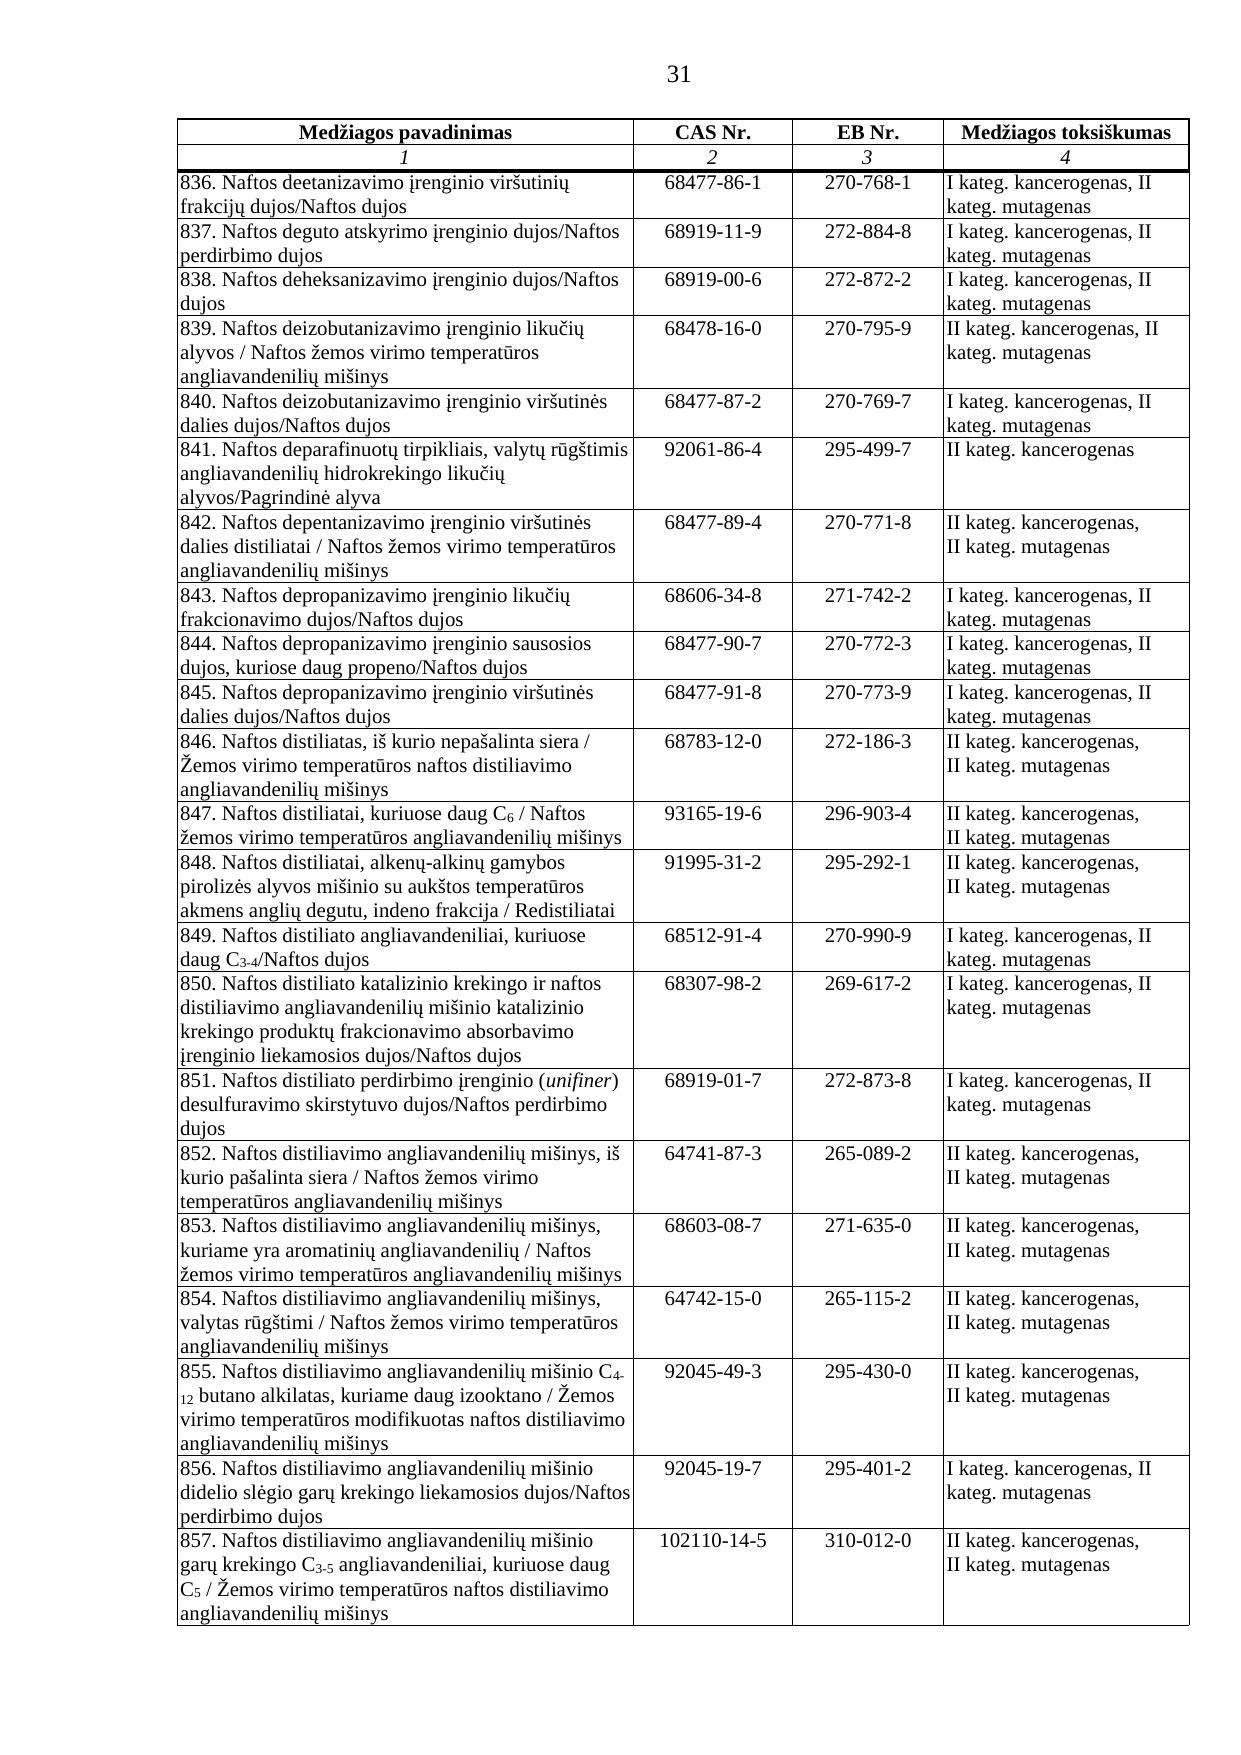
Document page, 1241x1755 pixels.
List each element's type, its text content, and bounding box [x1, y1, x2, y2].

table_cell I kateg. kancerogenas, II kateg. mutagenas [944, 680, 1189, 728]
table_cell 856. Naftos distiliavimo angliavandenilių mišinio didelio slėgio garų krekingo liekamosios dujos/Naftos perdirbimo dujos [178, 1456, 633, 1528]
table_cell 852. Naftos distiliavimo angliavandenilių mišinys, iš kurio pašalinta siera / Naftos žemos virimo temperatūros angliavandenilių mišinys [178, 1141, 633, 1213]
table_cell 841. Naftos deparafinuotų tirpikliais, valytų rūgštimis angliavandenilių hidrokrekingo likučių alyvos/Pagrindinė alyva [178, 438, 633, 509]
table_cell 92045-49-3 [634, 1359, 792, 1455]
table_cell 846. Naftos distiliatas, iš kurio nepašalinta siera / Žemos virimo temperatūros naftos distiliavimo angliavandenilių mišinys [178, 729, 633, 801]
table_cell 68512-91-4 [634, 923, 792, 971]
table_cell 843. Naftos depropanizavimo įrenginio likučių frakcionavimo dujos/Naftos dujos [178, 583, 633, 631]
table_cell II kateg. kancerogenas, II kateg. mutagenas [944, 1214, 1189, 1286]
table_cell 850. Naftos distiliato katalizinio krekingo ir naftos distiliavimo angliavandenilių mišinio katalizinio krekingo produktų frakcionavimo absorbavimo įrenginio liekamosios dujos/Naftos dujos [178, 972, 633, 1067]
table_cell 295-401-2 [793, 1456, 943, 1528]
table_cell I kateg. kancerogenas, II kateg. mutagenas [944, 173, 1189, 218]
table_cell 295-430-0 [793, 1359, 943, 1455]
table_cell 310-012-0 [793, 1529, 943, 1624]
table_cell I kateg. kancerogenas, II kateg. mutagenas [944, 632, 1189, 679]
table_cell 68606-34-8 [634, 583, 792, 631]
table_cell I kateg. kancerogenas, II kateg. mutagenas [944, 268, 1189, 315]
table_cell II kateg. kancerogenas, II kateg. mutagenas [944, 1359, 1189, 1455]
table_cell II kateg. kancerogenas, II kateg. mutagenas [944, 1141, 1189, 1213]
table_cell 854. Naftos distiliavimo angliavandenilių mišinys, valytas rūgštimi / Naftos žemos virimo temperatūros angliavandenilių mišinys [178, 1287, 633, 1358]
table_cell 92045-19-7 [634, 1456, 792, 1528]
table_cell 272-186-3 [793, 729, 943, 801]
table_cell 68478-16-0 [634, 316, 792, 388]
table_cell 68477-87-2 [634, 389, 792, 437]
table_header CAS Nr. [634, 120, 792, 144]
table_cell 64741-87-3 [634, 1141, 792, 1213]
table_cell 272-873-8 [793, 1069, 943, 1140]
table_cell 271-635-0 [793, 1214, 943, 1286]
table_cell 845. Naftos depropanizavimo įrenginio viršutinės dalies dujos/Naftos dujos [178, 680, 633, 728]
table_cell I kateg. kancerogenas, II kateg. mutagenas [944, 219, 1189, 267]
table_cell 272-872-2 [793, 268, 943, 315]
table_cell 837. Naftos deguto atskyrimo įrenginio dujos/Naftos perdirbimo dujos [178, 219, 633, 267]
table_cell 68783-12-0 [634, 729, 792, 801]
table_cell I kateg. kancerogenas, II kateg. mutagenas [944, 1069, 1189, 1140]
table_cell 851. Naftos distiliato perdirbimo įrenginio (unifiner) desulfuravimo skirstytuvo dujos/Naftos perdirbimo dujos [178, 1069, 633, 1140]
table_cell 295-292-1 [793, 850, 943, 922]
table_cell II kateg. kancerogenas, II kateg. mutagenas [944, 802, 1189, 849]
table_cell 4 [944, 145, 1188, 169]
table_cell 265-115-2 [793, 1287, 943, 1358]
table_cell I kateg. kancerogenas, II kateg. mutagenas [944, 1456, 1189, 1528]
table_cell 68919-11-9 [634, 219, 792, 267]
table_cell 270-990-9 [793, 923, 943, 971]
table_cell 68477-89-4 [634, 510, 792, 582]
table_cell 849. Naftos distiliato angliavandeniliai, kuriuose daug C3-4/Naftos dujos [178, 923, 633, 971]
table_cell 269-617-2 [793, 972, 943, 1067]
table_cell 64742-15-0 [634, 1287, 792, 1358]
table_cell II kateg. kancerogenas [944, 438, 1189, 509]
table_cell 847. Naftos distiliatai, kuriuose daug C6 / Naftos žemos virimo temperatūros angliavandenilių mišinys [178, 802, 633, 849]
table_cell 855. Naftos distiliavimo angliavandenilių mišinio C4-12 butano alkilatas, kuriame daug izooktano / Žemos virimo temperatūros modifikuotas naftos distiliavimo angliavandenilių mišinys [178, 1359, 633, 1455]
table_cell 68477-90-7 [634, 632, 792, 679]
table_cell 839. Naftos deizobutanizavimo įrenginio likučių alyvos / Naftos žemos virimo temperatūros angliavandenilių mišinys [178, 316, 633, 388]
table_cell 848. Naftos distiliatai, alkenų-alkinų gamybos pirolizės alyvos mišinio su aukštos temperatūros akmens anglių degutu, indeno frakcija / Redistiliatai [178, 850, 633, 922]
table_cell 3 [793, 145, 943, 169]
table_cell 91995-31-2 [634, 850, 792, 922]
table_cell II kateg. kancerogenas, II kateg. mutagenas [944, 316, 1189, 388]
table_cell II kateg. kancerogenas, II kateg. mutagenas [944, 729, 1189, 801]
table_cell 68919-00-6 [634, 268, 792, 315]
table_cell 270-795-9 [793, 316, 943, 388]
table_cell 836. Naftos deetanizavimo įrenginio viršutinių frakcijų dujos/Naftos dujos [178, 173, 633, 218]
table_cell II kateg. kancerogenas, II kateg. mutagenas [944, 1529, 1189, 1624]
table_cell 842. Naftos depentanizavimo įrenginio viršutinės dalies distiliatai / Naftos žemos virimo temperatūros angliavandenilių mišinys [178, 510, 633, 582]
table_header Medžiagos pavadinimas [178, 120, 633, 144]
table_cell 1 [178, 145, 633, 169]
table_cell 838. Naftos deheksanizavimo įrenginio dujos/Naftos dujos [178, 268, 633, 315]
table_cell 270-772-3 [793, 632, 943, 679]
table_cell 270-773-9 [793, 680, 943, 728]
table_cell 296-903-4 [793, 802, 943, 849]
table_cell 271-742-2 [793, 583, 943, 631]
table_cell 857. Naftos distiliavimo angliavandenilių mišinio garų krekingo C3-5 angliavandeniliai, kuriuose daug C5 / Žemos virimo temperatūros naftos distiliavimo angliavandenilių mišinys [178, 1529, 633, 1624]
table_cell 68477-86-1 [634, 173, 792, 218]
table_cell 295-499-7 [793, 438, 943, 509]
table_cell 270-771-8 [793, 510, 943, 582]
table_cell II kateg. kancerogenas, II kateg. mutagenas [944, 850, 1189, 922]
table_cell I kateg. kancerogenas, II kateg. mutagenas [944, 972, 1189, 1067]
table_cell II kateg. kancerogenas, II kateg. mutagenas [944, 1287, 1189, 1358]
table_cell 92061-86-4 [634, 438, 792, 509]
table_cell I kateg. kancerogenas, II kateg. mutagenas [944, 923, 1189, 971]
table_cell I kateg. kancerogenas, II kateg. mutagenas [944, 389, 1189, 437]
table_cell 93165-19-6 [634, 802, 792, 849]
table_cell 853. Naftos distiliavimo angliavandenilių mišinys, kuriame yra aromatinių angliavandenilių / Naftos žemos virimo temperatūros angliavandenilių mišinys [178, 1214, 633, 1286]
table_cell 270-768-1 [793, 173, 943, 218]
table_cell 68307-98-2 [634, 972, 792, 1067]
table_cell 272-884-8 [793, 219, 943, 267]
table_cell 840. Naftos deizobutanizavimo įrenginio viršutinės dalies dujos/Naftos dujos [178, 389, 633, 437]
table_header EB Nr. [793, 120, 943, 144]
table_cell 68919-01-7 [634, 1069, 792, 1140]
table_cell 68477-91-8 [634, 680, 792, 728]
table_cell 68603-08-7 [634, 1214, 792, 1286]
table_cell 270-769-7 [793, 389, 943, 437]
table_cell 102110-14-5 [634, 1529, 792, 1624]
table_cell 265-089-2 [793, 1141, 943, 1213]
table_cell 844. Naftos depropanizavimo įrenginio sausosios dujos, kuriose daug propeno/Naftos dujos [178, 632, 633, 679]
table_cell 2 [634, 145, 792, 169]
table_cell I kateg. kancerogenas, II kateg. mutagenas [944, 583, 1189, 631]
table_header Medžiagos toksiškumas [944, 120, 1188, 144]
table_cell II kateg. kancerogenas, II kateg. mutagenas [944, 510, 1189, 582]
